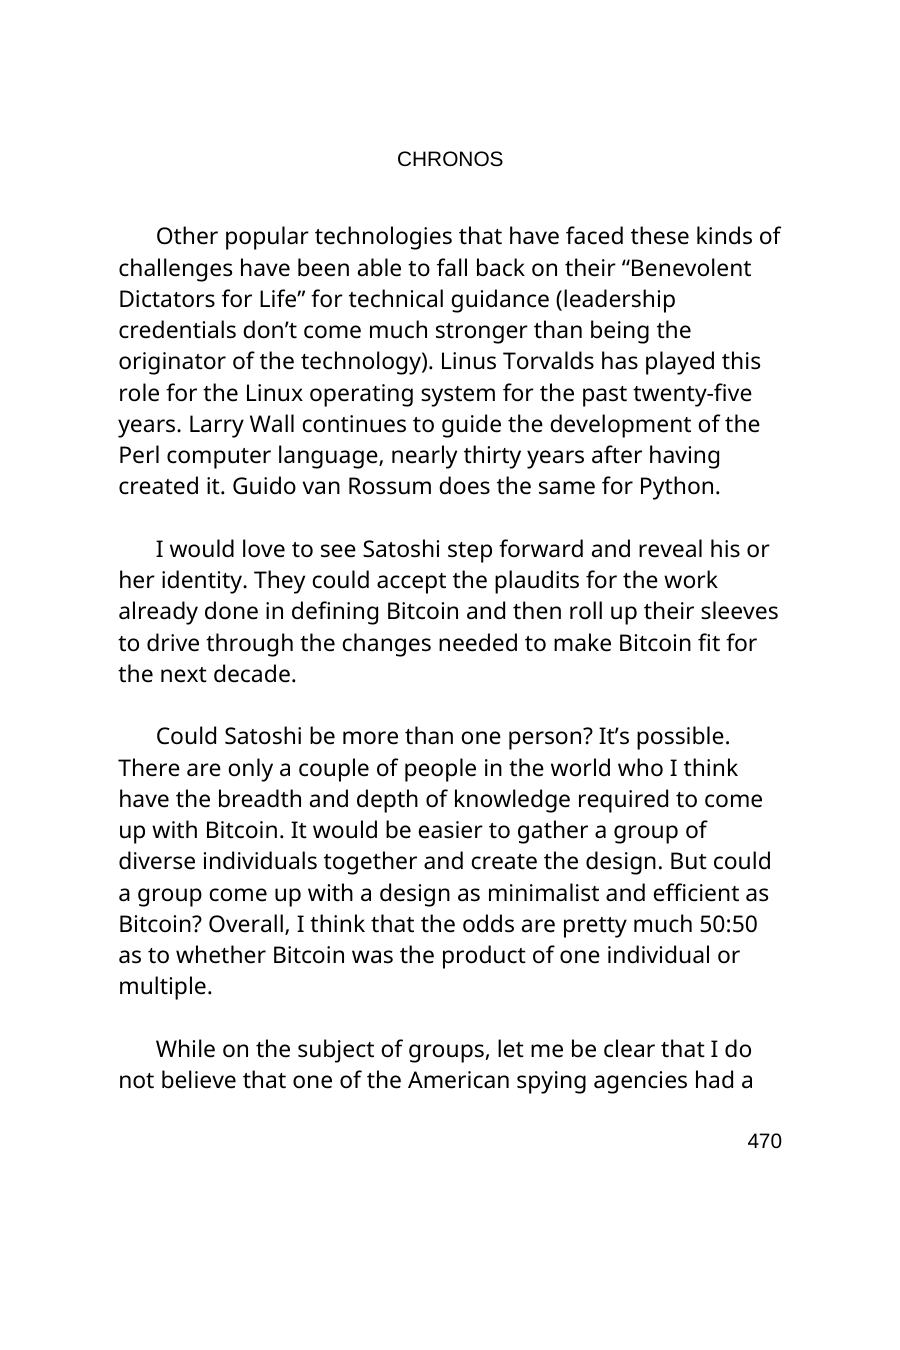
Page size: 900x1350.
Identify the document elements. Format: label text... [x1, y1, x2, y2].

text Could Satoshi be more than one person? It’s possible. There are only a couple of people in the world who I think have the breadth and depth of knowledge required to come up with Bitcoin. It would be easier to gather a group of diverse individuals together and create the design. But could a group come up with a design as minimalist and efficient as Bitcoin? Overall, I think that the odds are pretty much 50:50 as to whether Bitcoin was the product of one individual or multiple. [118, 720, 782, 1001]
text I would love to see Satoshi step forward and reveal his or her identity. They could accept the plaudits for the work already done in defining Bitcoin and then roll up their sleeves to drive through the changes needed to make Bitcoin fit for the next decade. [118, 533, 782, 689]
text Other popular technologies that have faced these kinds of challenges have been able to fall back on their “Benevolent Dictators for Life” for technical guidance (leadership credentials don’t come much stronger than being the originator of the technology). Linus Torvalds has played this role for the Linux operating system for the past twenty-five years. Larry Wall continues to guide the development of the Perl computer language, nearly thirty years after having created it. Guido van Rossum does the same for Python. [118, 220, 782, 501]
text While on the subject of groups, let me be clear that I do not believe that one of the American spying agencies had a [118, 1033, 782, 1095]
